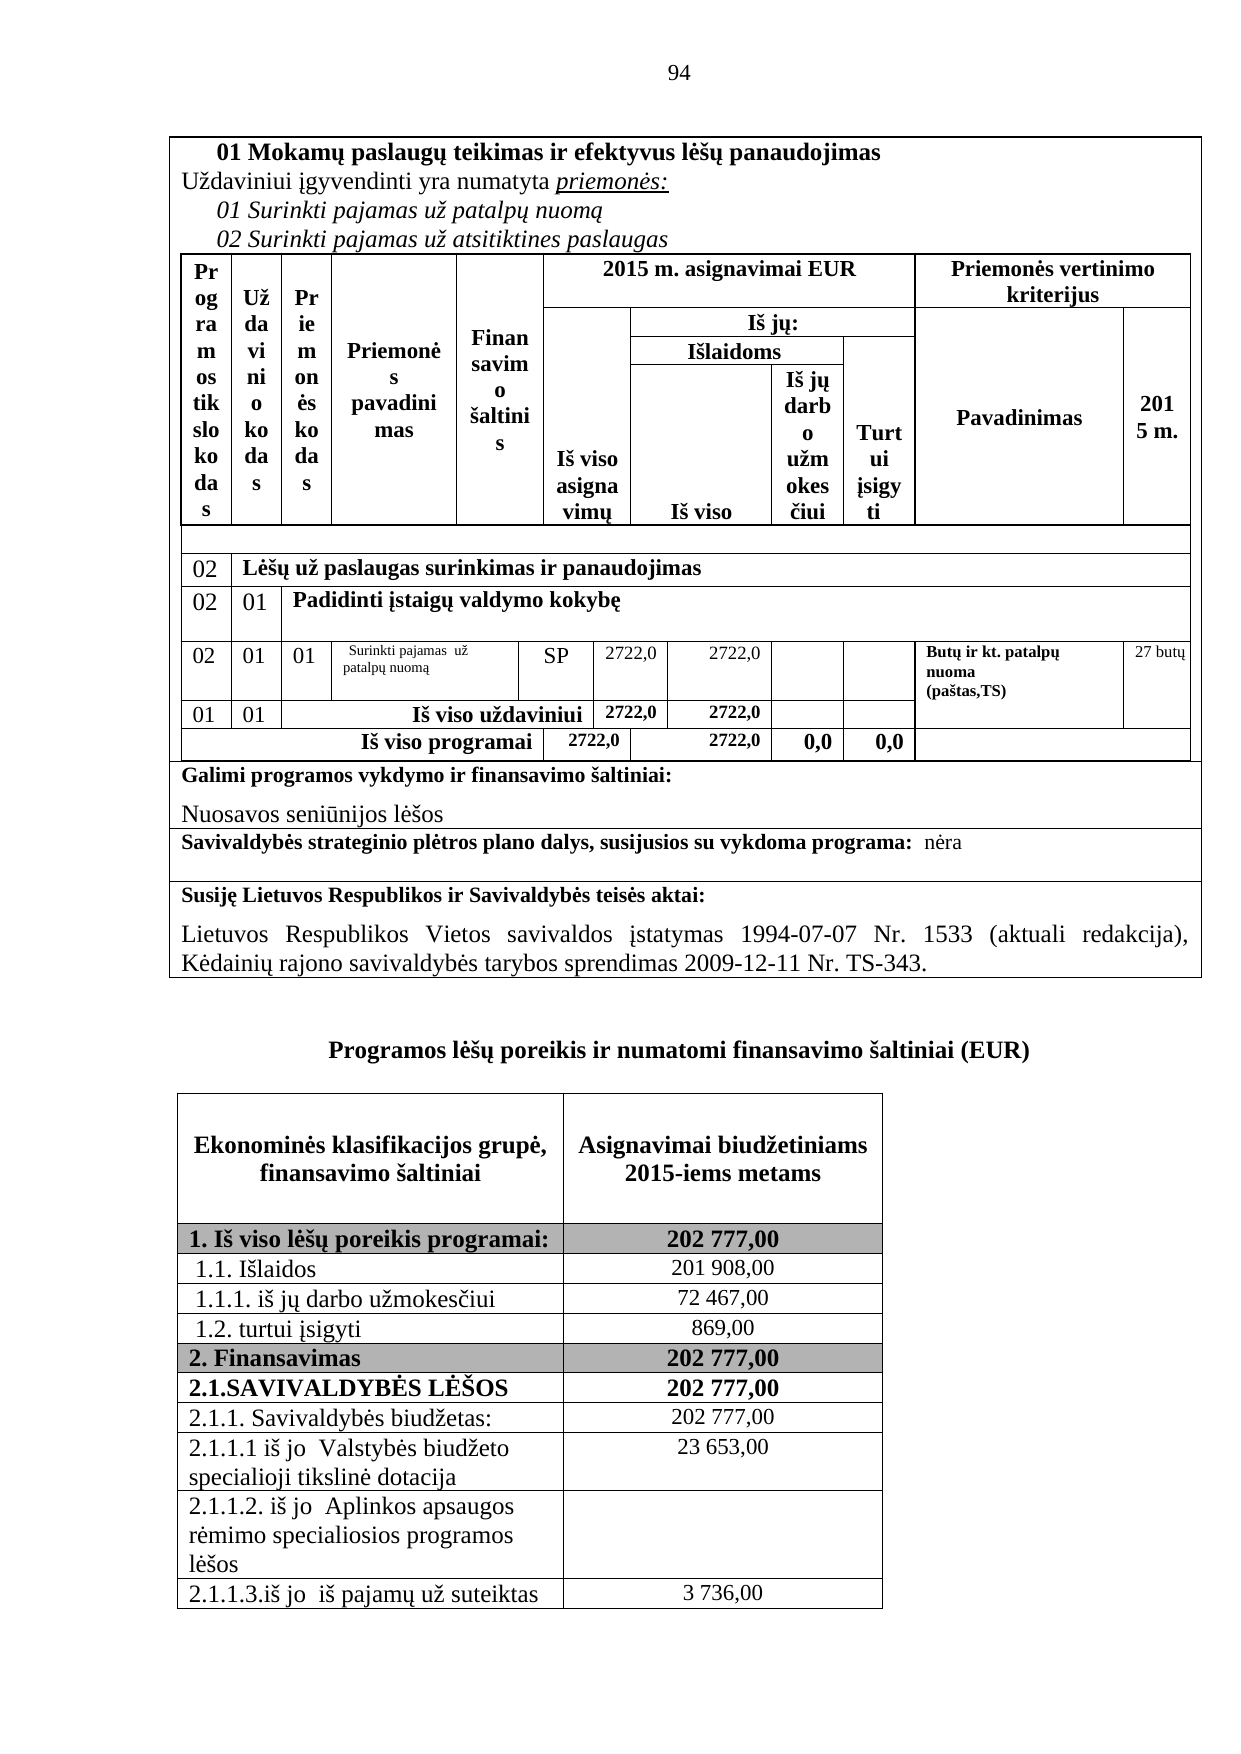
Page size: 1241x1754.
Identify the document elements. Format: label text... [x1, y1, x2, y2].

table_cell 23 653,00 [564, 1433, 882, 1490]
table_cell Lėšų už paslaugas surinkimas ir panaudojimas [232, 554, 1190, 586]
table_cell 2.1.1.3.iš jo iš pajamų už suteiktas [178, 1579, 563, 1607]
table_cell 2722,0 [668, 642, 771, 700]
table_cell 2722,0 [631, 729, 771, 760]
table_cell Iš jų: [631, 308, 914, 336]
table_cell Išlaidoms [631, 337, 843, 364]
table_cell 202 777,00 [564, 1224, 882, 1253]
table_cell 2.1.1. Savivaldybės biudžetas: [178, 1403, 563, 1432]
table_cell 2722,0 [594, 642, 667, 700]
table_cell 01 [232, 587, 281, 641]
table_header Programos tikslo kodas [182, 255, 231, 524]
table_cell SP [519, 642, 593, 700]
table_header 2015 m. asignavimai EUR [544, 255, 914, 307]
table_cell 1.1.1. iš jų darbo užmokesčiui [178, 1284, 563, 1313]
table_cell [1124, 700, 1190, 727]
table_cell [844, 701, 914, 727]
table_cell Padidinti įstaigų valdymo kokybę [282, 587, 1190, 641]
table_cell 2722,0 [668, 701, 771, 727]
table_cell 2015 m. [1124, 308, 1190, 524]
table_cell [916, 700, 1123, 727]
table_header Uždavinio kodas [232, 255, 281, 524]
table_cell 2.1.SAVIVALDYBĖS LĖŠOS [178, 1373, 563, 1402]
table_header Priemonės vertinimo kriterijus [916, 255, 1190, 307]
table_cell Iš viso asignavimų [544, 308, 630, 524]
table_cell 27 butų [1124, 642, 1190, 700]
table_cell [564, 1491, 882, 1578]
table_cell 01 [232, 642, 281, 700]
text Programos lėšų poreikis ir numatomi finansavimo šaltiniai (EUR) [177, 1035, 1181, 1064]
table_cell 202 777,00 [564, 1344, 882, 1372]
table_cell 2.1.1.1 iš jo Valstybės biudžeto specialioji tikslinė dotacija [178, 1433, 563, 1490]
table_cell Iš jų darbo užmokesčiui [772, 365, 843, 524]
table_cell 202 777,00 [564, 1373, 882, 1402]
table_cell [772, 701, 843, 727]
table_cell Pavadinimas [916, 308, 1123, 524]
table_cell 01 [182, 701, 231, 727]
table_cell 01 [282, 642, 331, 700]
table_cell 01 Mokamų paslaugų teikimas ir efektyvus lėšų panaudojimas Uždaviniui įgyvendinti yra numatyta priemonės: 01 Surinkti pajamas už patalpų nuomą 02 Surinkti pajamas už atsitiktines paslaugas [170, 138, 1201, 761]
table_cell Savivaldybės strateginio plėtros plano dalys, susijusios su vykdoma programa: nėra [170, 829, 1201, 881]
table_cell Iš viso [631, 365, 771, 524]
table_header Asignavimai biudžetiniams 2015-iems metams [564, 1094, 882, 1223]
table_cell [182, 526, 1190, 553]
table_cell 0,0 [772, 729, 843, 760]
table_cell Susiję Lietuvos Respublikos ir Savivaldybės teisės aktai: Lietuvos Respublikos Vietos savivaldos įstatymas 1994-07-07 Nr. 1533 (aktuali redakcija), Kėdainių rajono savivaldybės tarybos sprendimas 2009-12-11 Nr. TS-343. [170, 882, 1201, 977]
table_cell 869,00 [564, 1314, 882, 1342]
table_cell Iš viso uždaviniui [282, 701, 593, 727]
table_cell Iš viso programai [182, 729, 543, 760]
table_cell 02 [182, 554, 231, 586]
table_cell 02 [182, 587, 231, 641]
table_header Priemonės pavadinimas [332, 255, 456, 524]
table_cell Butų ir kt. patalpų nuoma (paštas,TS) [916, 642, 1123, 700]
table_cell 201 908,00 [564, 1254, 882, 1283]
table_cell [844, 642, 914, 700]
table_cell Surinkti pajamas už patalpų nuomą [332, 642, 518, 700]
table_cell 02 [182, 642, 231, 700]
table_cell [916, 729, 1190, 760]
table_header Finansavimo šaltinis [457, 255, 543, 524]
table_cell 2. Finansavimas [178, 1344, 563, 1372]
table_cell 2722,0 [594, 701, 667, 727]
table_cell 1.2. turtui įsigyti [178, 1314, 563, 1342]
table_cell 2.1.1.2. iš jo Aplinkos apsaugos rėmimo specialiosios programos lėšos [178, 1491, 563, 1578]
table_cell 3 736,00 [564, 1579, 882, 1607]
table_cell 72 467,00 [564, 1284, 882, 1313]
table_cell 0,0 [844, 729, 914, 760]
table_header Ekonominės klasifikacijos grupė, finansavimo šaltiniai [178, 1094, 563, 1223]
table_cell Galimi programos vykdymo ir finansavimo šaltiniai: Nuosavos seniūnijos lėšos [170, 762, 1201, 828]
table_cell Turtui įsigyti [844, 337, 914, 524]
table_cell 1.1. Išlaidos [178, 1254, 563, 1283]
table_header Priemonės kodas [282, 255, 331, 524]
table_cell 1. Iš viso lėšų poreikis programai: [178, 1224, 563, 1253]
table_cell 01 [232, 701, 281, 727]
table_cell 202 777,00 [564, 1403, 882, 1432]
table_cell [772, 642, 843, 700]
table_cell 2722,0 [544, 729, 630, 760]
